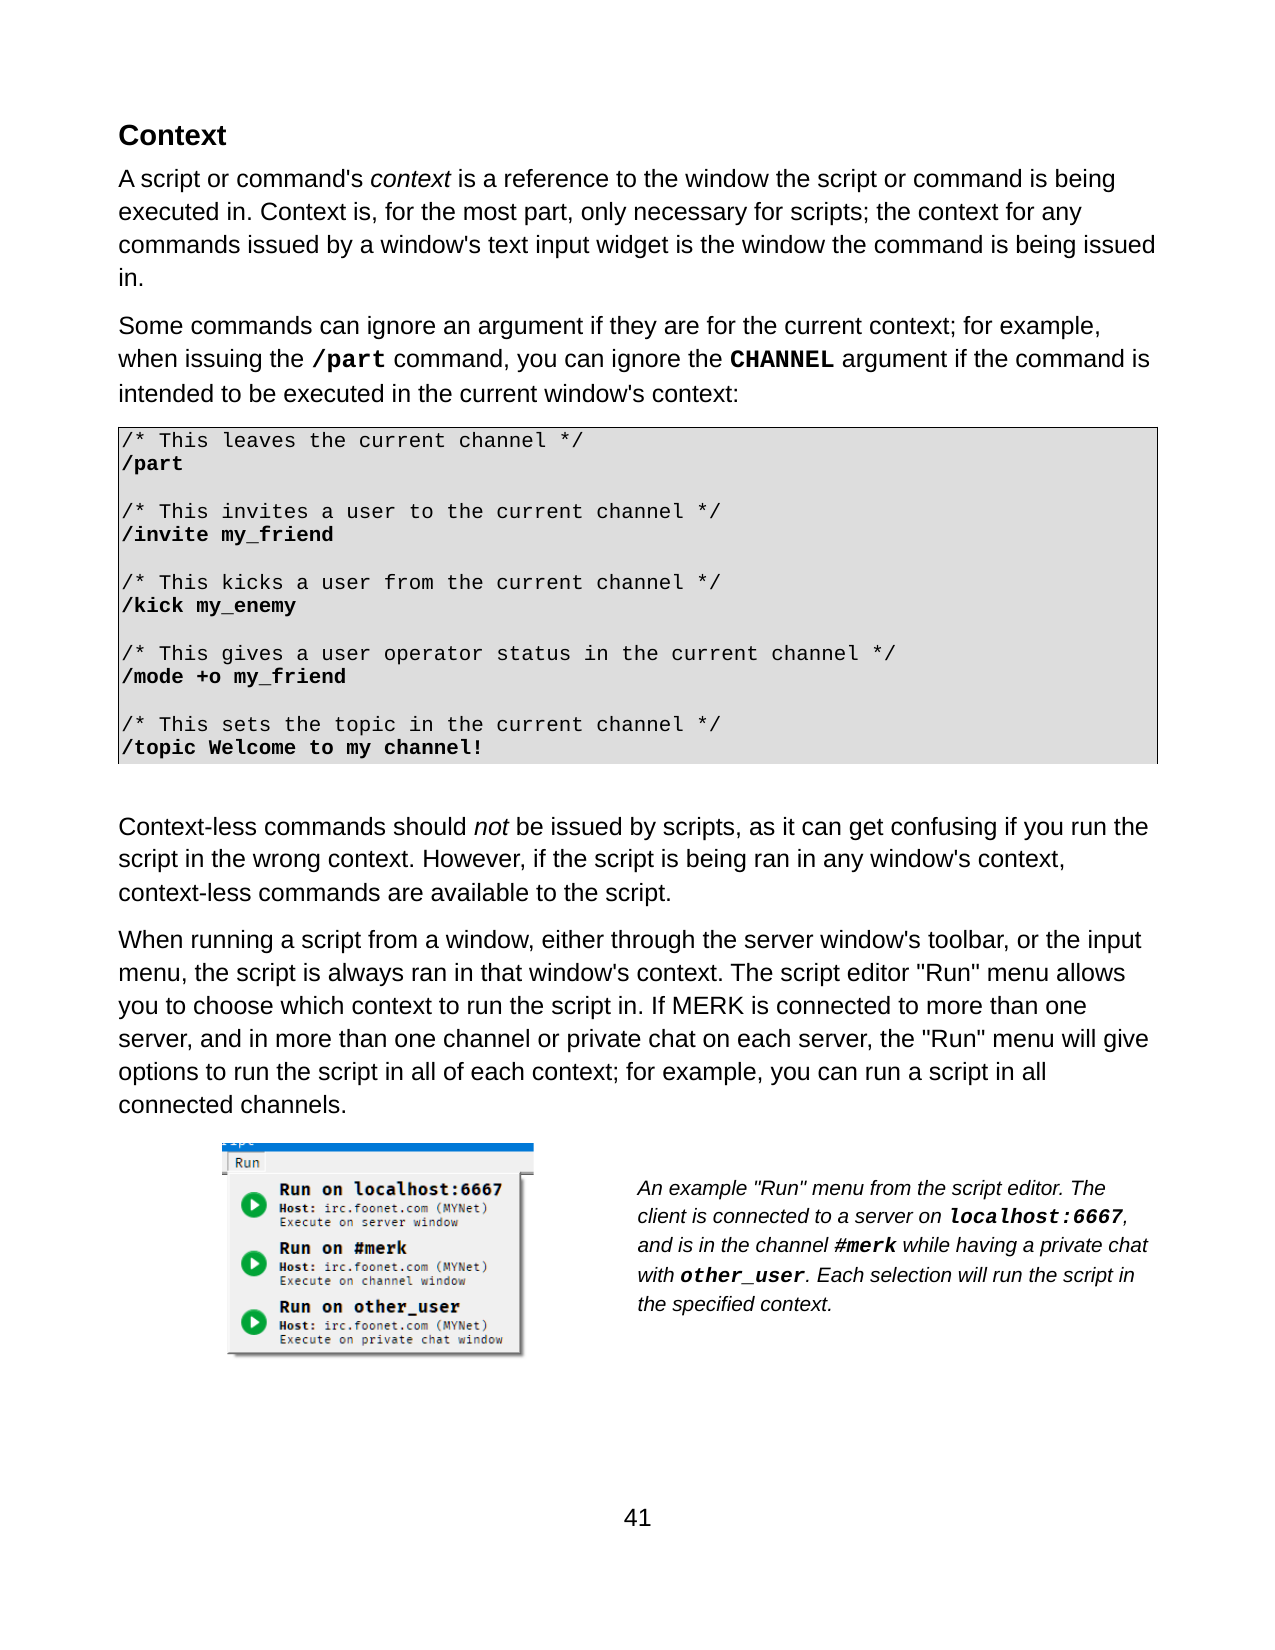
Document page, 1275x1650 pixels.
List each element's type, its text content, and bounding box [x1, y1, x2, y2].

picture [222, 1143, 534, 1367]
text Context-less commands should not be issued by scripts, as it can get confusing if you run the script in the wrong context. However, if the script is being ran in any window's context, context-less commands are available to the script. [118, 811, 1157, 906]
text When running a script from a window, either through the server window's toolbar, or the input menu, the script is always ran in that window's context. The script editor "Run" menu allows you to choose which context to run the script in. If MERK is connected to more than one server, and in more than one channel or private chat on each server, the "Run" menu will give options to run the script in all of each context; for example, you can run a script in all connected channels. [118, 925, 1157, 1119]
subtitle Context [118, 118, 1157, 152]
text Some commands can ignore an argument if they are for the current context; for example, when issuing the /part command, you can ignore the CHANNEL argument if the command is intended to be executed in the current window's context: [118, 311, 1157, 408]
table_header An example "Run" menu from the script editor. The client is connected to a server on localhost:6667, and is in the channel #merk while having a private chat with other_user. Each selection will run the script in the specified context. [638, 1138, 1157, 1372]
text A script or command's context is a reference to the window the script or command is being executed in. Context is, for the most part, only necessary for scripts; the context for any commands issued by a window's text input widget is the window the command is being issued in. [118, 164, 1157, 292]
table_header /* This leaves the current channel */ /part /* This invites a user to the current channel */ /invite my_friend /* This kicks a user from the current channel */ /kick my_enemy /* This gives a user operator status in the current channel */ /mode +o my_friend /* This sets the topic in the current channel */ /topic Welcome to my channel! [119, 428, 1157, 764]
table_header [118, 1138, 637, 1372]
